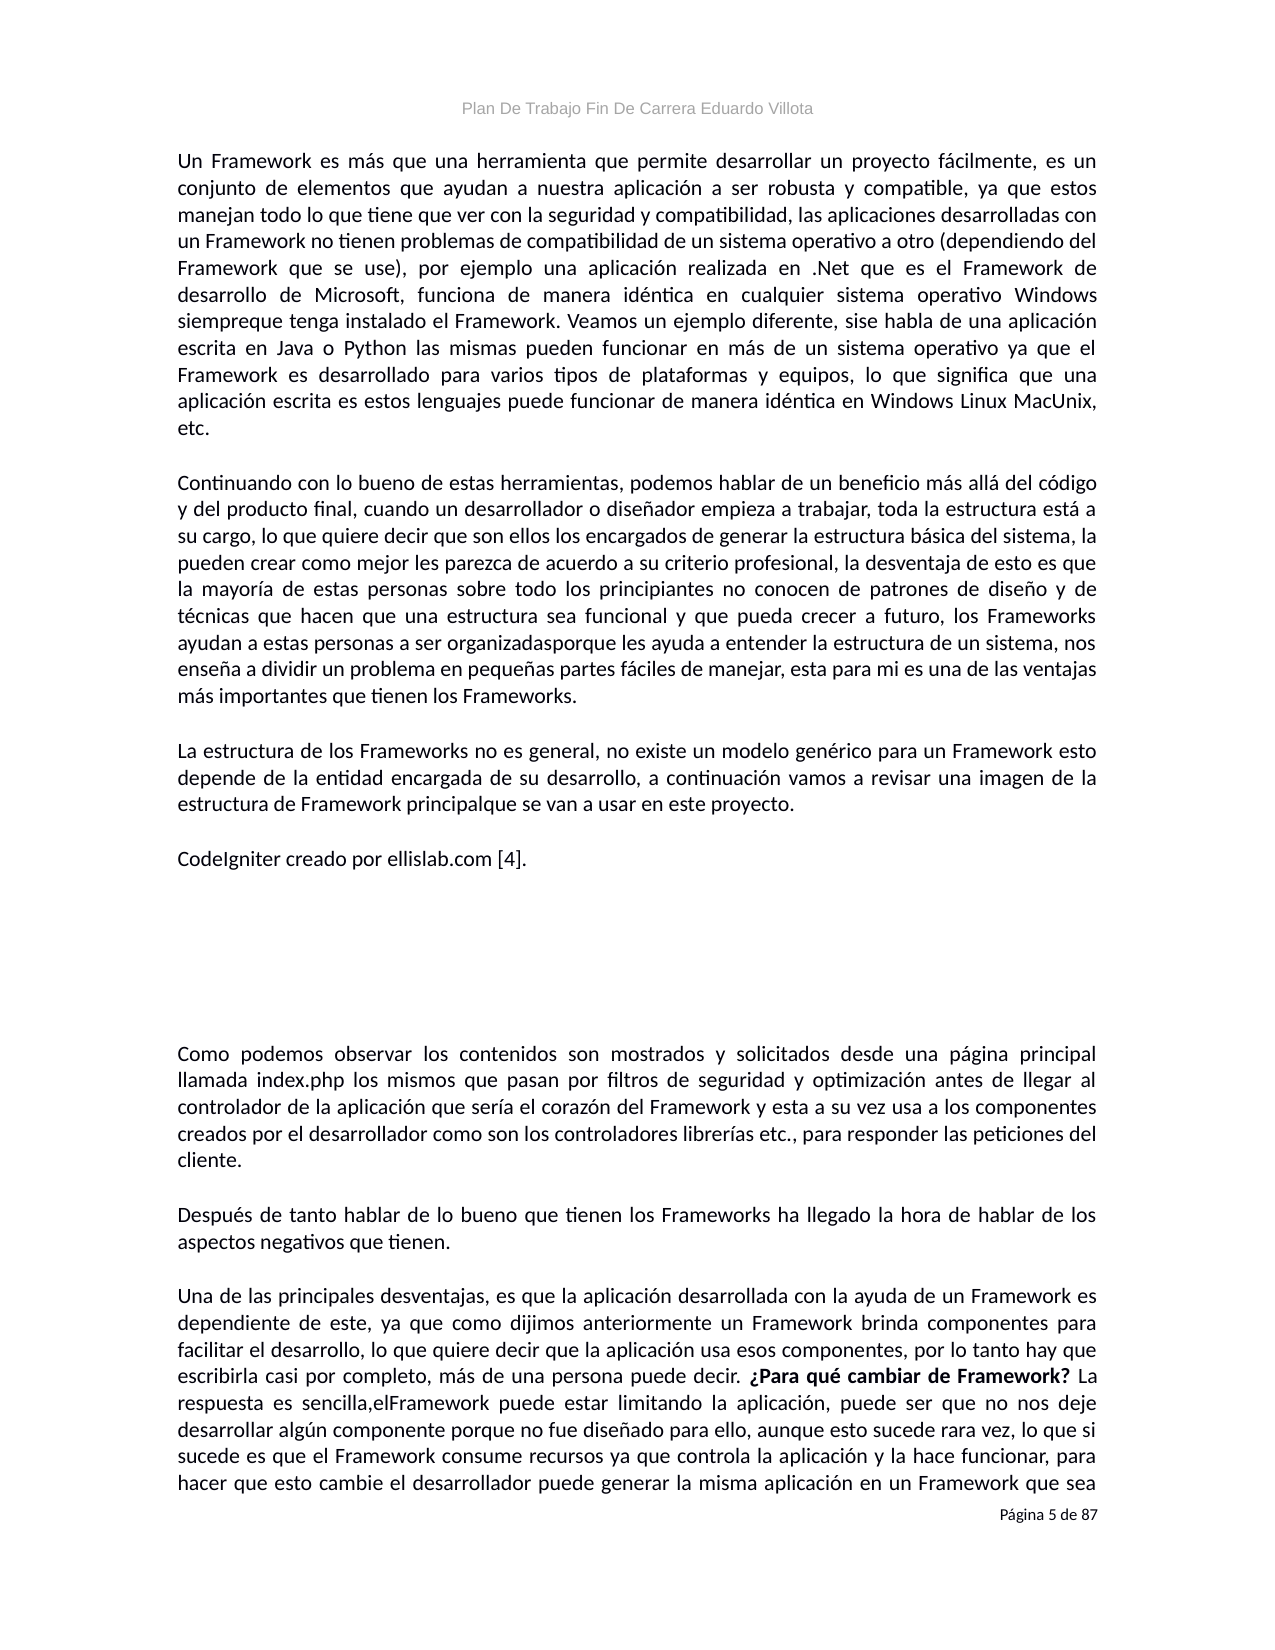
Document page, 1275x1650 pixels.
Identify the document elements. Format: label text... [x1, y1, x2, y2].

text La estructura de los Frameworks no es general, no existe un modelo genérico para un Framework esto depende de la entidad encargada de su desarrollo, a continuación vamos a revisar una imagen de la estructura de Framework principalque se van a usar en este proyecto. [177, 737, 1098, 817]
text CodeIgniter creado por ellislab.com [4]. [177, 845, 1098, 872]
text Un Framework es más que una herramienta que permite desarrollar un proyecto fácilmente, es un conjunto de elementos que ayudan a nuestra aplicación a ser robusta y compatible, ya que estos manejan todo lo que tiene que ver con la seguridad y compatibilidad, las aplicaciones desarrolladas con un Framework no tienen problemas de compatibilidad de un sistema operativo a otro (dependiendo del Framework que se use), por ejemplo una aplicación realizada en .Net que es el Framework de desarrollo de Microsoft, funciona de manera idéntica en cualquier sistema operativo Windows siempreque tenga instalado el Framework. Veamos un ejemplo diferente, sise habla de una aplicación escrita en Java o Python las mismas pueden funcionar en más de un sistema operativo ya que el Framework es desarrollado para varios tipos de plataformas y equipos, lo que significa que una aplicación escrita es estos lenguajes puede funcionar de manera idéntica en Windows Linux MacUnix, etc. [177, 148, 1098, 441]
text Después de tanto hablar de lo bueno que tienen los Frameworks ha llegado la hora de hablar de los aspectos negativos que tienen. [177, 1201, 1098, 1254]
text Una de las principales desventajas, es que la aplicación desarrollada con la ayuda de un Framework es dependiente de este, ya que como dijimos anteriormente un Framework brinda componentes para facilitar el desarrollo, lo que quiere decir que la aplicación usa esos componentes, por lo tanto hay que escribirla casi por completo, más de una persona puede decir. ¿Para qué cambiar de Framework? La respuesta es sencilla,elFramework puede estar limitando la aplicación, puede ser que no nos deje desarrollar algún componente porque no fue diseñado para ello, aunque esto sucede rara vez, lo que si sucede es que el Framework consume recursos ya que controla la aplicación y la hace funcionar, para hacer que esto cambie el desarrollador puede generar la misma aplicación en un Framework que sea [177, 1282, 1098, 1496]
text Como podemos observar los contenidos son mostrados y solicitados desde una página principal llamada index.php los mismos que pasan por filtros de seguridad y optimización antes de llegar al controlador de la aplicación que sería el corazón del Framework y esta a su vez usa a los componentes creados por el desarrollador como son los controladores librerías etc., para responder las peticiones del cliente. [177, 1040, 1098, 1173]
text Continuando con lo bueno de estas herramientas, podemos hablar de un beneficio más allá del código y del producto final, cuando un desarrollador o diseñador empieza a trabajar, toda la estructura está a su cargo, lo que quiere decir que son ellos los encargados de generar la estructura básica del sistema, la pueden crear como mejor les parezca de acuerdo a su criterio profesional, la desventaja de esto es que la mayoría de estas personas sobre todo los principiantes no conocen de patrones de diseño y de técnicas que hacen que una estructura sea funcional y que pueda crecer a futuro, los Frameworks ayudan a estas personas a ser organizadasporque les ayuda a entender la estructura de un sistema, nos enseña a dividir un problema en pequeñas partes fáciles de manejar, esta para mi es una de las ventajas más importantes que tienen los Frameworks. [177, 469, 1098, 709]
